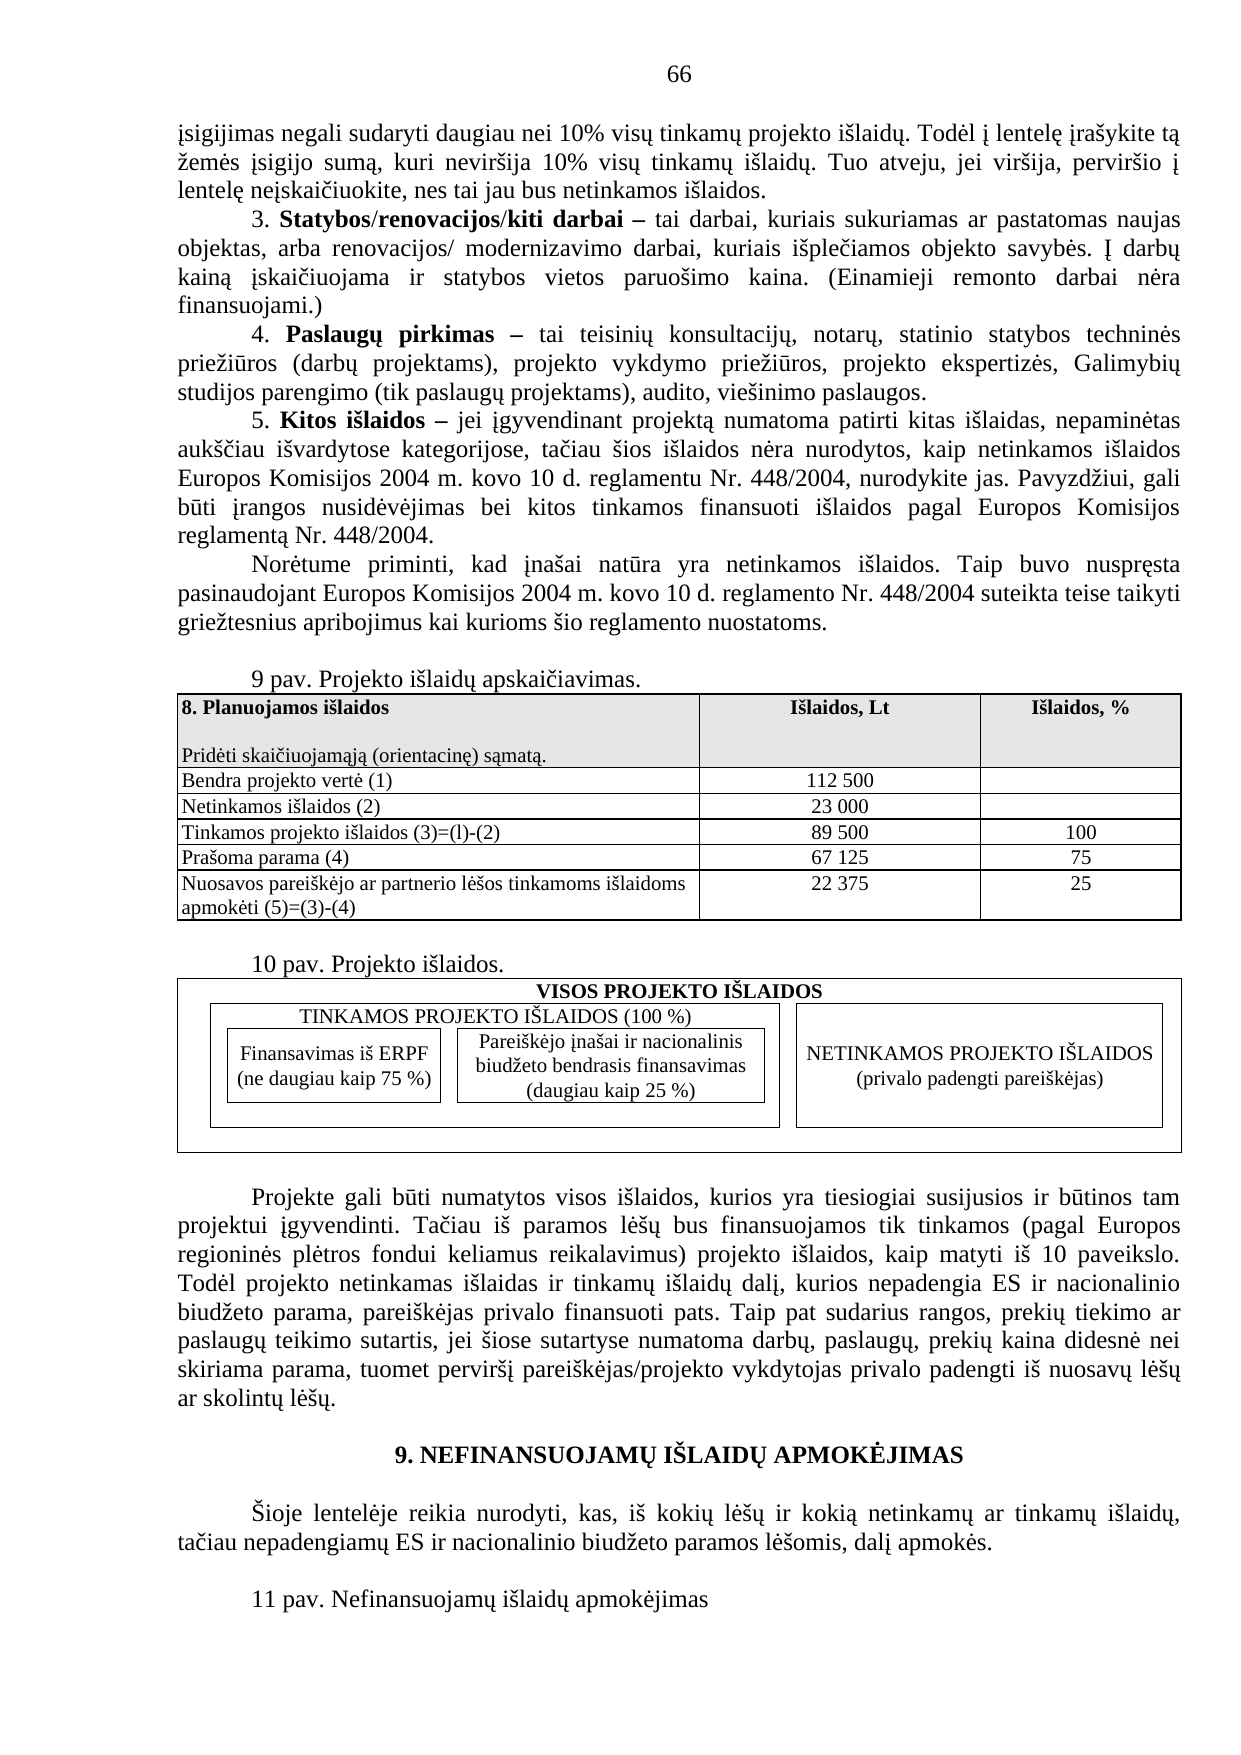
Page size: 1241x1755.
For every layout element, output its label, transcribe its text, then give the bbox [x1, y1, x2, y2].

table_cell [178, 1127, 211, 1152]
table_cell Finansavimas iš ERPF (ne daugiau kaip 75 %) [228, 1029, 440, 1102]
table_cell [780, 1003, 796, 1028]
table_cell [780, 1102, 796, 1127]
table_cell 25 [981, 871, 1180, 919]
text 9 pav. Projekto išlaidų apskaičiavimas. [177, 664, 1181, 693]
text 4. Paslaugų pirkimas – tai teisinių konsultacijų, notarų, statinio statybos techninės priežiūros (darbų projektams), projekto vykdymo priežiūros, projekto ekspertizės, Galimybių studijos parengimo (tik paslaugų projektams), audito, viešinimo paslaugos. [177, 319, 1181, 406]
table_header Išlaidos, Lt [700, 695, 980, 767]
text 3. Statybos/renovacijos/kiti darbai – tai darbai, kuriais sukuriamas ar pastatomas naujas objektas, arba renovacijos/ modernizavimo darbai, kuriais išplečiamos objekto savybės. Į darbų kainą įskaičiuojama ir statybos vietos paruošimo kaina. (Einamieji remonto darbai nėra finansuojami.) [177, 204, 1181, 319]
table_cell [1163, 1102, 1181, 1127]
table_cell [441, 1028, 457, 1102]
table_cell [211, 1128, 215, 1152]
table_cell [211, 1028, 227, 1102]
text Norėtume priminti, kad įnašai natūra yra netinkamos išlaidos. Taip buvo nuspręsta pasinaudojant Europos Komisijos 2004 m. kovo 10 d. reglamento Nr. 448/2004 suteikta teise taikyti griežtesnius apribojimus kai kurioms šio reglamento nuostatoms. [177, 549, 1181, 636]
table_cell NETINKAMOS PROJEKTO IŠLAIDOS (privalo padengti pareiškėjas) [797, 1004, 1162, 1127]
table_cell [1159, 1128, 1163, 1152]
table_cell [765, 1102, 779, 1127]
table_cell 22 375 [700, 871, 980, 919]
table_cell [1163, 1127, 1181, 1152]
table_cell [1163, 1003, 1181, 1028]
table_cell [1163, 1028, 1181, 1102]
text Projekte gali būti numatytos visos išlaidos, kurios yra tiesiogiai susijusios ir būtinos tam projektui įgyvendinti. Tačiau iš paramos lėšų bus finansuojamos tik tinkamos (pagal Europos regioninės plėtros fondui keliamus reikalavimus) projekto išlaidos, kaip matyti iš 10 paveikslo. Todėl projekto netinkamas išlaidas ir tinkamų išlaidų dalį, kurios nepadengia ES ir nacionalinio biudžeto parama, pareiškėjas privalo finansuoti pats. Taip pat sudarius rangos, prekių tiekimo ar paslaugų teikimo sutartis, jei šiose sutartyse numatoma darbų, paslaugų, prekių kaina didesnė nei skiriama parama, tuomet perviršį pareiškėjas/projekto vykdytojas privalo padengti iš nuosavų lėšų ar skolintų lėšų. [177, 1182, 1181, 1412]
text 11 pav. Nefinansuojamų išlaidų apmokėjimas [177, 1584, 1181, 1613]
table_header Išlaidos, % [981, 695, 1180, 767]
table_cell [211, 1102, 227, 1127]
text įsigijimas negali sudaryti daugiau nei 10% visų tinkamų projekto išlaidų. Todėl į lentelę įrašykite tą žemės įsigijo sumą, kuri neviršija 10% visų tinkamų išlaidų. Tuo atveju, jei viršija, perviršio į lentelę neįskaičiuokite, nes tai jau bus netinkamos išlaidos. [177, 118, 1181, 204]
text 10 pav. Projekto išlaidos. [177, 949, 1181, 978]
table_header 8. Planuojamos išlaidos Pridėti skaičiuojamąją (orientacinę) sąmatą. [178, 695, 699, 767]
text Šioje lentelėje reikia nurodyti, kas, iš kokių lėšų ir kokią netinkamų ar tinkamų išlaidų, tačiau nepadengiamų ES ir nacionalinio biudžeto paramos lėšomis, dalį apmokės. [177, 1498, 1181, 1555]
table_cell [178, 1003, 210, 1127]
table_cell [765, 1028, 779, 1102]
table_cell [780, 1028, 796, 1102]
text 9. NEFINANSUOJAMŲ IŠLAIDŲ APMOKĖJIMAS [177, 1440, 1181, 1469]
text 5. Kitos išlaidos – jei įgyvendinant projektą numatoma patirti kitas išlaidas, nepaminėtas aukščiau išvardytose kategorijose, tačiau šios išlaidos nėra nurodytos, kaip netinkamos išlaidos Europos Komisijos 2004 m. kovo 10 d. reglamentu Nr. 448/2004, nurodykite jas. Pavyzdžiui, gali būti įrangos nusidėvėjimas bei kitos tinkamos finansuoti išlaidos pagal Europos Komisijos reglamentą Nr. 448/2004. [177, 406, 1181, 549]
